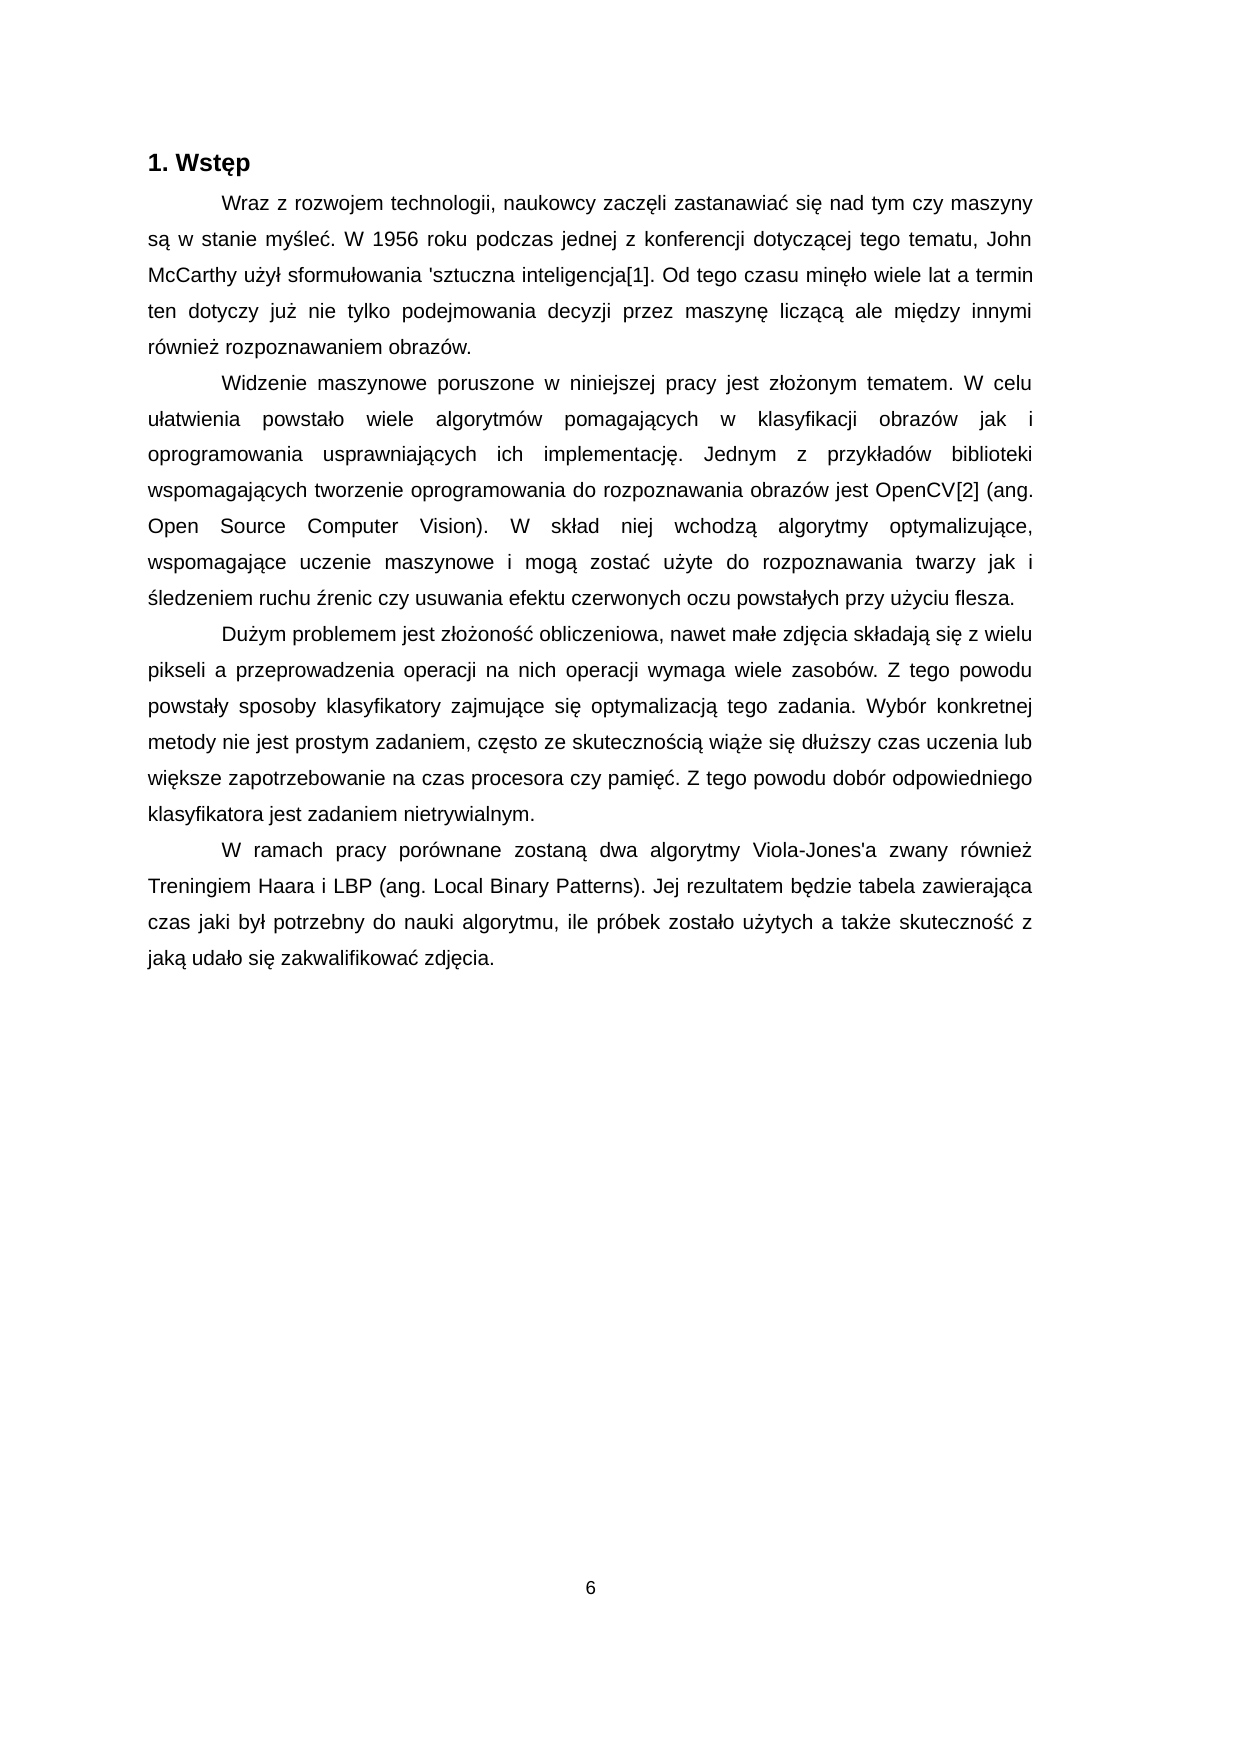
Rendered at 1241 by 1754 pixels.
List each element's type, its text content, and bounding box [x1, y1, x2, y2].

text Dużym problemem jest złożoność obliczeniowa, nawet małe zdjęcia składają się z wielu pikseli a przeprowadzenia operacji na nich operacji wymaga wiele zasobów. Z tego powodu powstały sposoby klasyfikatory zajmujące się optymalizacją tego zadania. Wybór konkretnej metody nie jest prostym zadaniem, często ze skutecznością wiąże się dłuższy czas uczenia lub większe zapotrzebowanie na czas procesora czy pamięć. Z tego powodu dobór odpowiedniego klasyfikatora jest zadaniem nietrywialnym. [148, 622, 1033, 826]
text W ramach pracy porównane zostaną dwa algorytmy Viola-Jones'a zwany również Treningiem Haara i LBP (ang. Local Binary Patterns). Jej rezultatem będzie tabela zawierająca czas jaki był potrzebny do nauki algorytmu, ile próbek zostało użytych a także skuteczność z jaką udało się zakwalifikować zdjęcia. [148, 838, 1033, 969]
list 1. Wstęp [148, 148, 1033, 176]
text Wraz z rozwojem technologii, naukowcy zaczęli zastanawiać się nad tym czy maszyny są w stanie myśleć. W 1956 roku podczas jednej z konferencji dotyczącej tego tematu, John McCarthy użył sformułowania 'sztuczna inteligencja[1]. Od tego czasu minęło wiele lat a termin ten dotyczy już nie tylko podejmowania decyzji przez maszynę liczącą ale między innymi również rozpoznawaniem obrazów. [148, 191, 1033, 358]
text Widzenie maszynowe poruszone w niniejszej pracy jest złożonym tematem. W celu ułatwienia powstało wiele algorytmów pomagających w klasyfikacji obrazów jak i oprogramowania usprawniających ich implementację. Jednym z przykładów biblioteki wspomagających tworzenie oprogramowania do rozpoznawania obrazów jest OpenCV[2] (ang. Open Source Computer Vision). W skład niej wchodzą algorytmy optymalizujące, wspomagające uczenie maszynowe i mogą zostać użyte do rozpoznawania twarzy jak i śledzeniem ruchu źrenic czy usuwania efektu czerwonych oczu powstałych przy użyciu flesza. [148, 370, 1033, 610]
